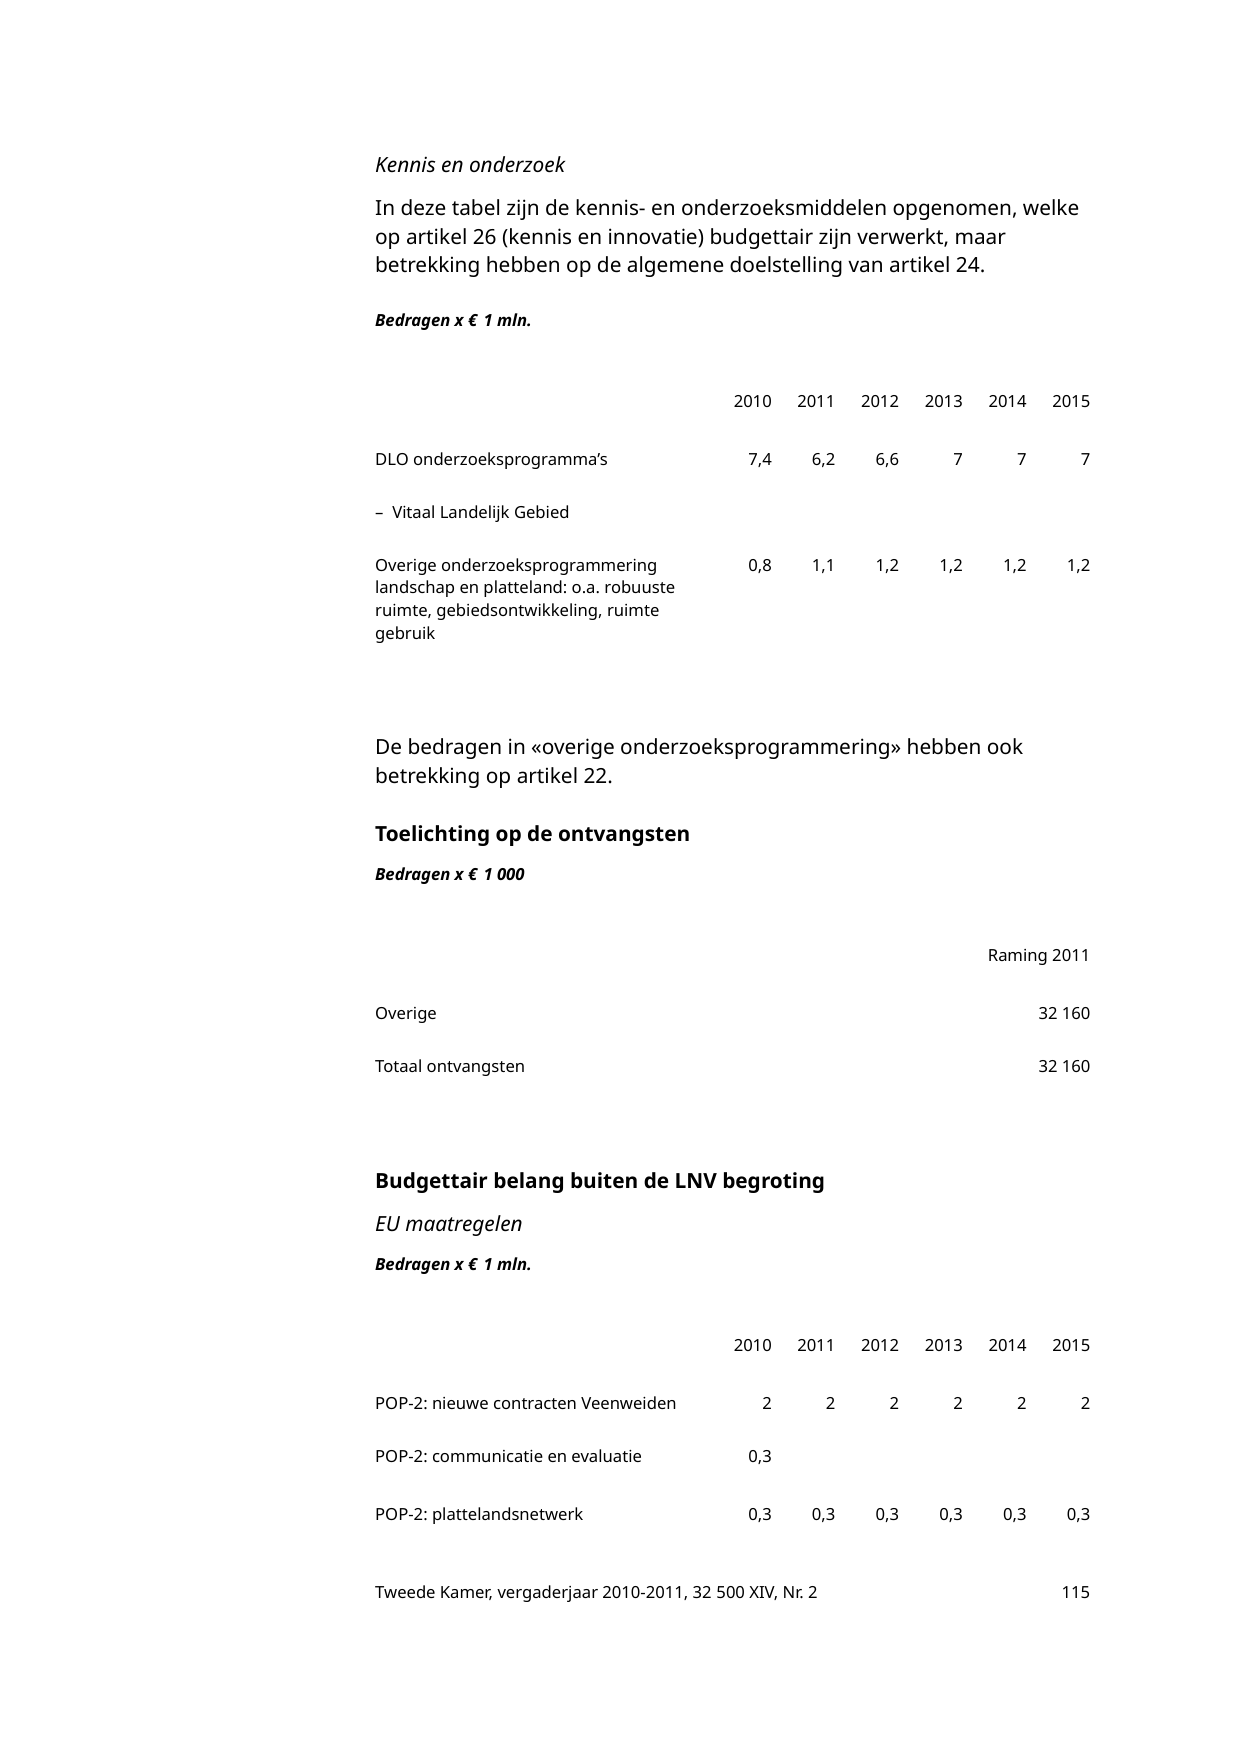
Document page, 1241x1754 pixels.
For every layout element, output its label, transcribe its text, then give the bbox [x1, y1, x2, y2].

table_cell 2 [771, 1392, 835, 1444]
table_cell POP-2: nieuwe contracten Veenweiden [375, 1392, 708, 1444]
text De bedragen in «overige onderzoeksprogrammering» hebben ook betrekking op artikel 22. [375, 732, 1090, 789]
table_cell 1,2 [835, 553, 899, 674]
table_cell 2 [835, 1392, 899, 1444]
table_cell [1026, 1444, 1090, 1503]
table_cell [963, 1444, 1026, 1503]
table_cell [899, 1444, 963, 1503]
table_header 2014 [963, 389, 1026, 448]
table_cell [835, 1444, 899, 1503]
table_header 2012 [835, 389, 899, 448]
table_cell 2 [708, 1392, 771, 1444]
table_header 2011 [771, 1333, 835, 1392]
table_header 2015 [1026, 389, 1090, 448]
table_cell 7 [1026, 448, 1090, 553]
table_header [375, 944, 961, 1002]
text Bedragen x € 1 000 [375, 863, 1090, 886]
table_cell 0,3 [963, 1503, 1026, 1556]
table_cell POP-2: communicatie en evaluatie [375, 1444, 708, 1503]
table_header [375, 389, 708, 448]
text Bedragen x € 1 mln. [375, 309, 1090, 331]
table_header [375, 1333, 708, 1392]
table_cell 0,3 [708, 1444, 771, 1503]
text Bedragen x € 1 mln. [375, 1253, 1090, 1275]
table_cell 2 [899, 1392, 963, 1444]
table_cell [771, 1444, 835, 1503]
table_cell 32 160 [961, 1055, 1090, 1107]
text In deze tabel zijn de kennis- en onderzoeksmiddelen opgenomen, welke op artikel 26 (kennis en innovatie) budgettair zijn verwerkt, maar betrekking hebben op de algemene doelstelling van artikel 24. [375, 193, 1090, 279]
table_header 2014 [963, 1333, 1026, 1392]
table_cell Overige [375, 1002, 961, 1054]
table_header 2013 [899, 389, 963, 448]
table_cell 0,3 [771, 1503, 835, 1556]
table_cell 0,8 [708, 553, 771, 674]
table_cell DLO onderzoeksprogramma’s – Vitaal Landelijk Gebied [375, 448, 708, 553]
table_cell 7,4 [708, 448, 771, 553]
table_cell 0,3 [1026, 1503, 1090, 1556]
table_cell 2 [1026, 1392, 1090, 1444]
table_cell 0,3 [899, 1503, 963, 1556]
table_cell 1,1 [771, 553, 835, 674]
table_cell Overige onderzoeksprogrammering landschap en platteland: o.a. robuuste ruimte, gebiedsontwikkeling, ruimte gebruik [375, 553, 708, 674]
table_cell POP-2: plattelandsnetwerk [375, 1503, 708, 1556]
table_header 2010 [708, 1333, 771, 1392]
text EU maatregelen [375, 1209, 1090, 1238]
table_cell 6,6 [835, 448, 899, 553]
table_cell 2 [963, 1392, 1026, 1444]
table_cell 6,2 [771, 448, 835, 553]
table_header 2013 [899, 1333, 963, 1392]
table_cell 7 [899, 448, 963, 553]
table_cell 32 160 [961, 1002, 1090, 1054]
table_cell 1,2 [963, 553, 1026, 674]
table_cell 0,3 [708, 1503, 771, 1556]
table_header 2015 [1026, 1333, 1090, 1392]
table_cell 1,2 [1026, 553, 1090, 674]
table_cell Totaal ontvangsten [375, 1055, 961, 1107]
text Toelichting op de ontvangsten [375, 819, 1090, 848]
table_header 2010 [708, 389, 771, 448]
table_cell 0,3 [835, 1503, 899, 1556]
table_cell 1,2 [899, 553, 963, 674]
text Budgettair belang buiten de LNV begroting [375, 1166, 1090, 1194]
table_cell 7 [963, 448, 1026, 553]
table_header 2012 [835, 1333, 899, 1392]
text Kennis en onderzoek [375, 150, 1090, 178]
table_header Raming 2011 [961, 944, 1090, 1002]
table_header 2011 [771, 389, 835, 448]
